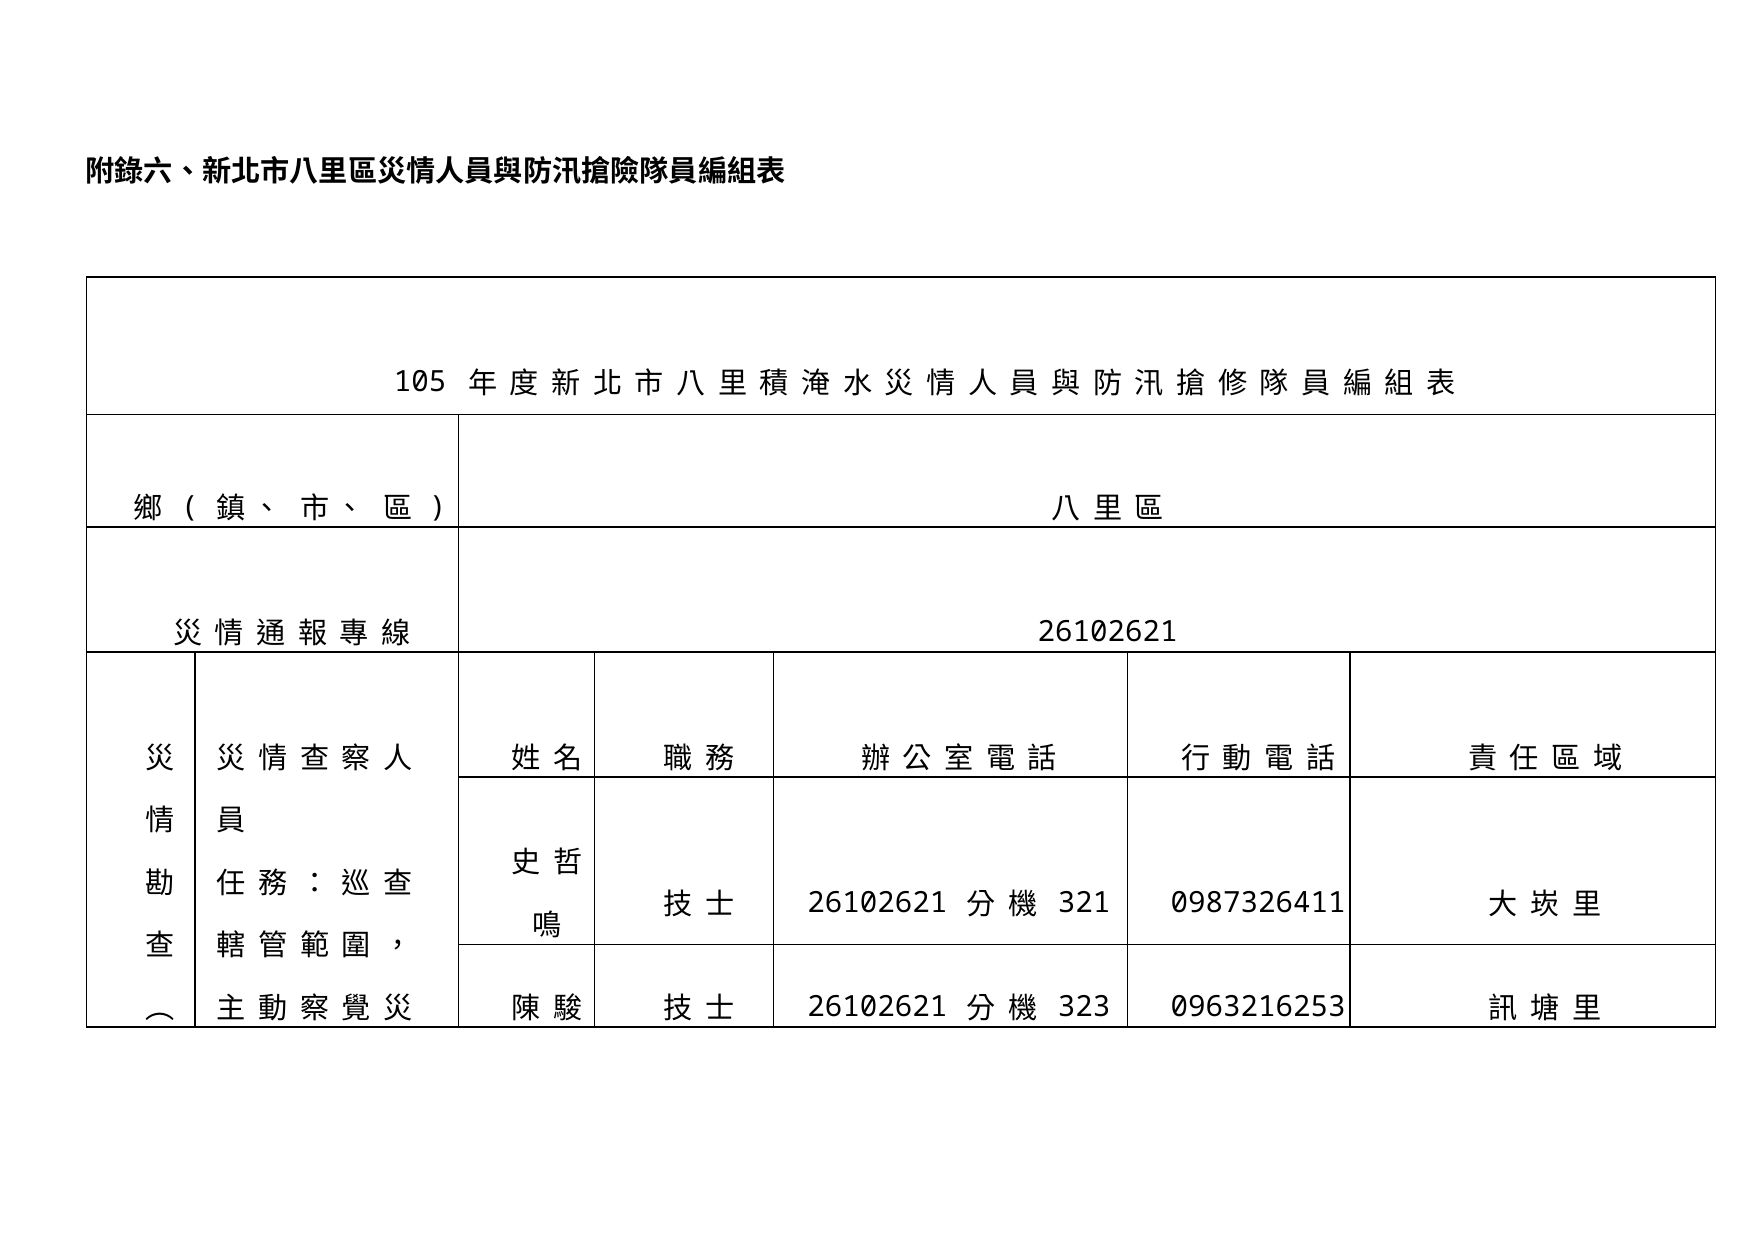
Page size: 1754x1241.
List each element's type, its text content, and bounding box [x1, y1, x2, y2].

table_cell 技士 [595, 945, 773, 1026]
table_cell 史哲鳴 [459, 778, 594, 943]
table_cell 訊塘里 [1351, 945, 1715, 1026]
table_cell 26102621分機321 [774, 778, 1127, 943]
table_cell 26102621 [459, 528, 1715, 651]
table_cell 技士 [595, 778, 773, 943]
table_cell 陳駿 [459, 945, 594, 1026]
table_cell 八里區 [459, 415, 1715, 526]
table_cell 行動電話 [1128, 653, 1349, 776]
table_cell 災情通報專線 [87, 528, 458, 651]
table_cell 責任區域 [1351, 653, 1715, 776]
table_cell 災 情 勘 查 ︵ [87, 653, 194, 1026]
table_cell 災情查察人員 任務：巡查轄管範圍，主動察覺災 [196, 653, 458, 1026]
text 附錄六、新北市八里區災情人員與防汛搶險隊員編組表 [85, 151, 1647, 189]
table_cell 姓名 [459, 653, 594, 776]
table_cell 0987326411 [1128, 778, 1349, 943]
table_cell 職務 [595, 653, 773, 776]
table_cell 鄉(鎮、市、區) [87, 415, 458, 526]
table_cell 辦公室電話 [774, 653, 1127, 776]
table_cell 大崁里 [1351, 778, 1715, 943]
table_header 105年度新北市八里積淹水災情人員與防汛搶修隊員編組表 [87, 278, 1715, 414]
table_cell 26102621分機323 [774, 945, 1127, 1026]
table_cell 0963216253 [1128, 945, 1349, 1026]
